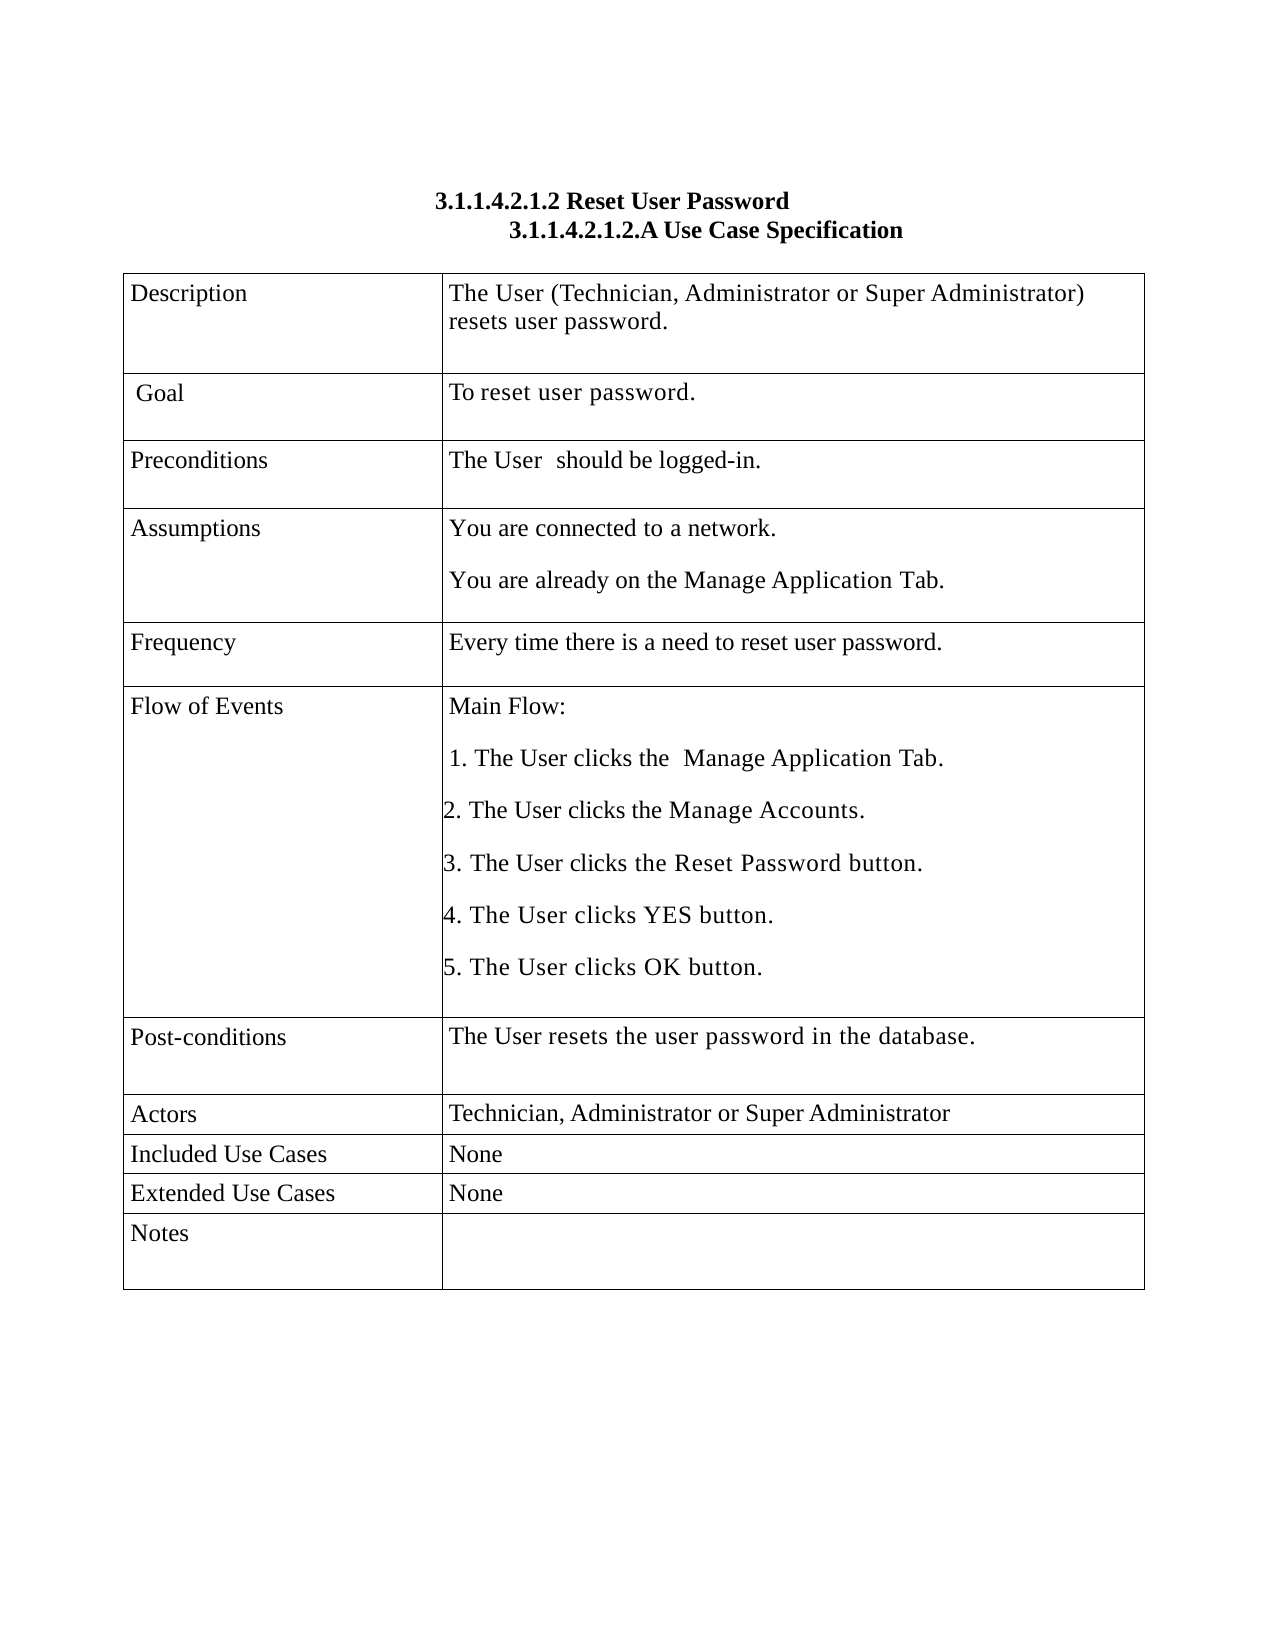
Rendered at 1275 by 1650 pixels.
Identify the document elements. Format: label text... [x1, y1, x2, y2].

table_cell Notes [124, 1214, 442, 1289]
table_cell Every time there is a need to reset user password. [443, 623, 1144, 686]
table_cell You are connected to a network. You are already on the Manage Application Tab. [443, 509, 1144, 622]
table_cell [443, 1214, 1144, 1289]
table_header Description [124, 274, 442, 373]
table_cell Goal Goal [124, 374, 442, 440]
table_cell Included Use Cases [124, 1135, 442, 1173]
table_cell Flow of Events [124, 687, 442, 1017]
table_header The User (Technician, Administrator or Super Administrator) resets user password. [443, 274, 1144, 373]
table_cell Frequency [124, 623, 442, 686]
table_cell Preconditions [124, 441, 442, 508]
table_cell Post-conditions [124, 1018, 442, 1094]
table_cell None [443, 1135, 1144, 1173]
table_cell The User resets the user password in the database. [443, 1018, 1144, 1094]
text 3.1.1.4.2.1.2.A Use Case Specification [139, 215, 1135, 244]
table_cell Main Flow: 1. The User clicks the Manage Application Tab. 2. The User clicks the Manage Accounts. 3. The User clicks the Reset Password button. 4. The User clicks YES button. 5. The User clicks OK button. [443, 687, 1144, 1017]
table_cell Actors [124, 1095, 442, 1134]
table_cell None [443, 1174, 1144, 1213]
text 3.1.1.4.2.1.2 Reset User Password [139, 186, 1135, 215]
table_cell The User should be logged-in. [443, 441, 1144, 508]
table_cell Technician, Administrator or Super Administrator [443, 1095, 1144, 1134]
table_cell Assumptions [124, 509, 442, 622]
table_cell To reset user password. [443, 374, 1144, 440]
table_cell Extended Use Cases [124, 1174, 442, 1213]
